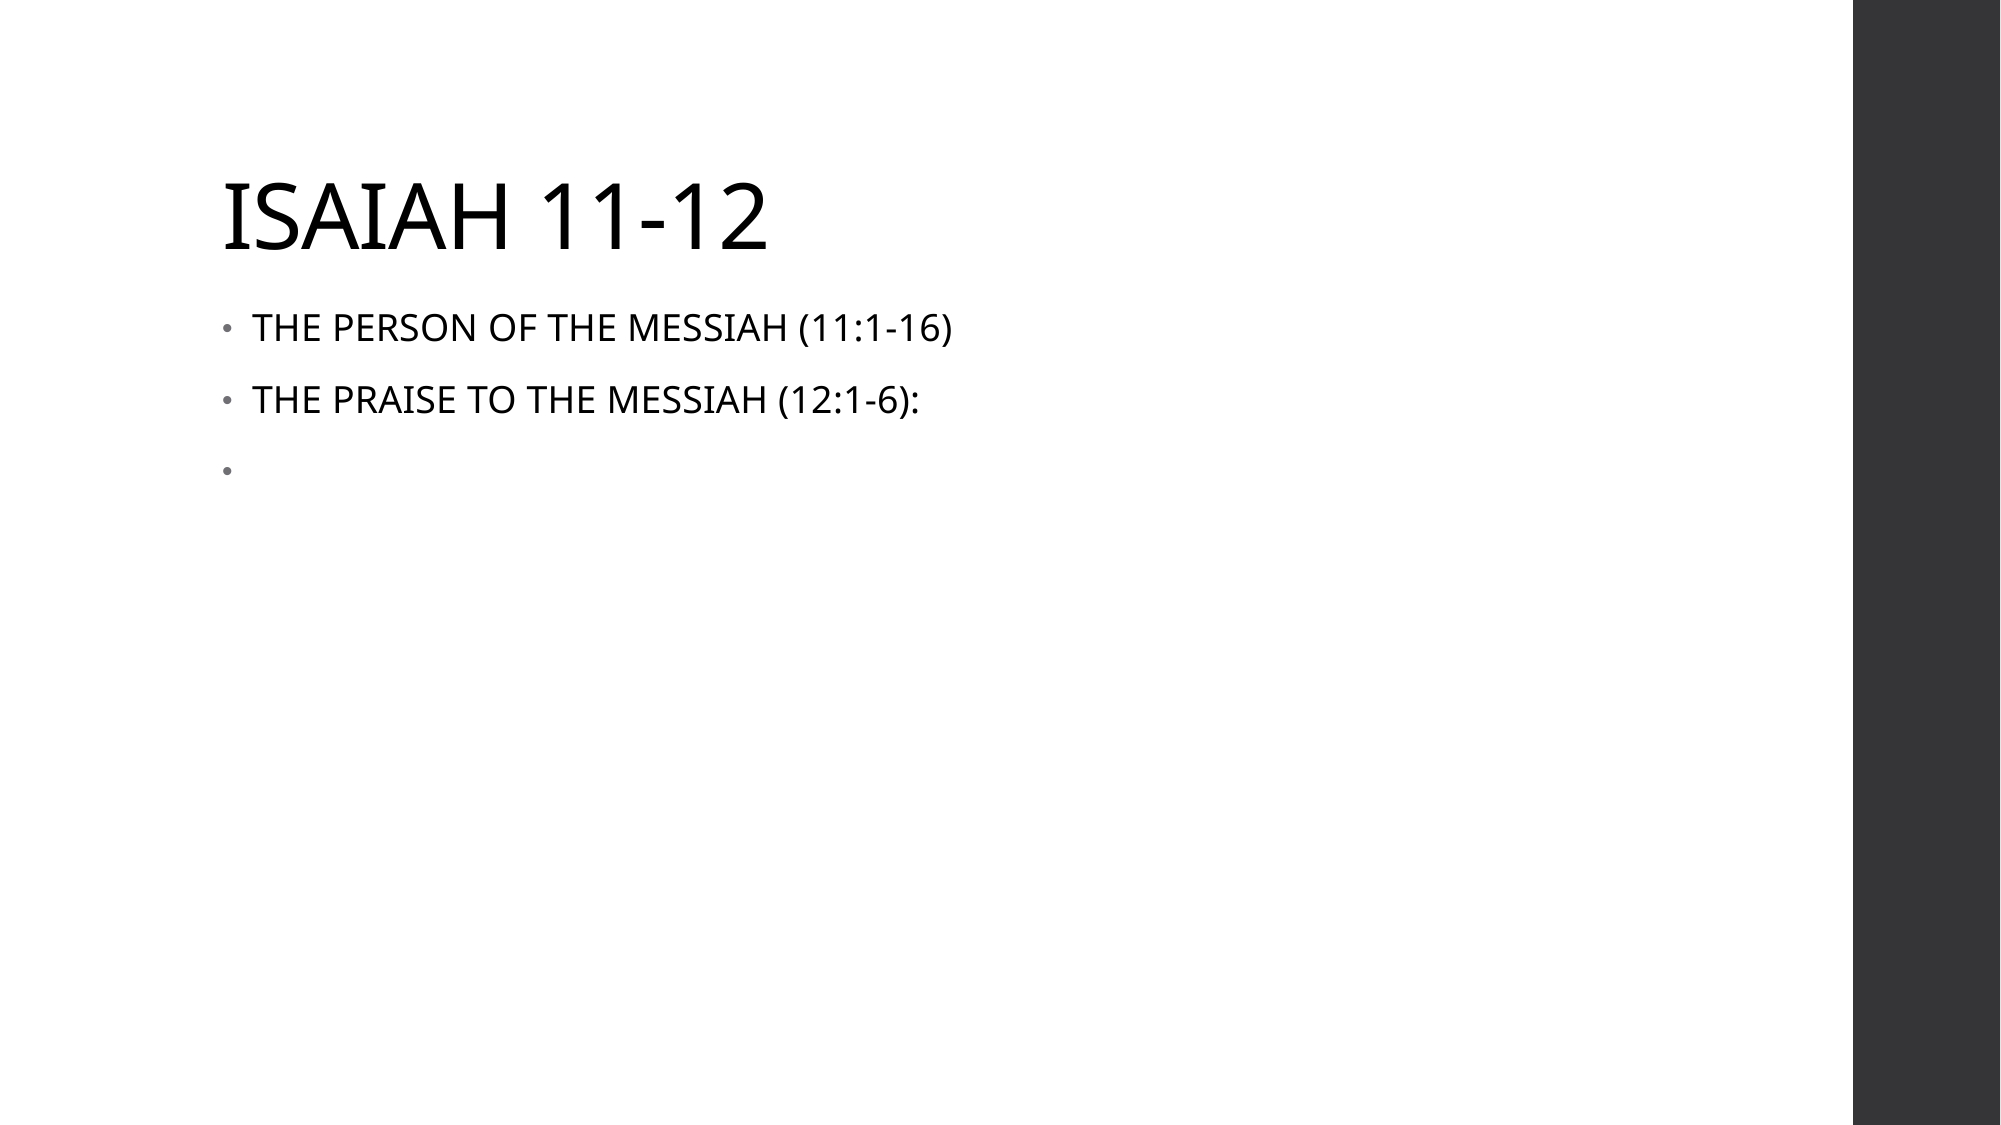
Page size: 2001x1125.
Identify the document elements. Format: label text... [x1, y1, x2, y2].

title ISAIAH 11-12 [206, 60, 1797, 278]
list THE PERSON OF THE MESSIAH (11:1-16) THE PRAISE TO THE MESSIAH (12:1-6): [206, 299, 1617, 1014]
